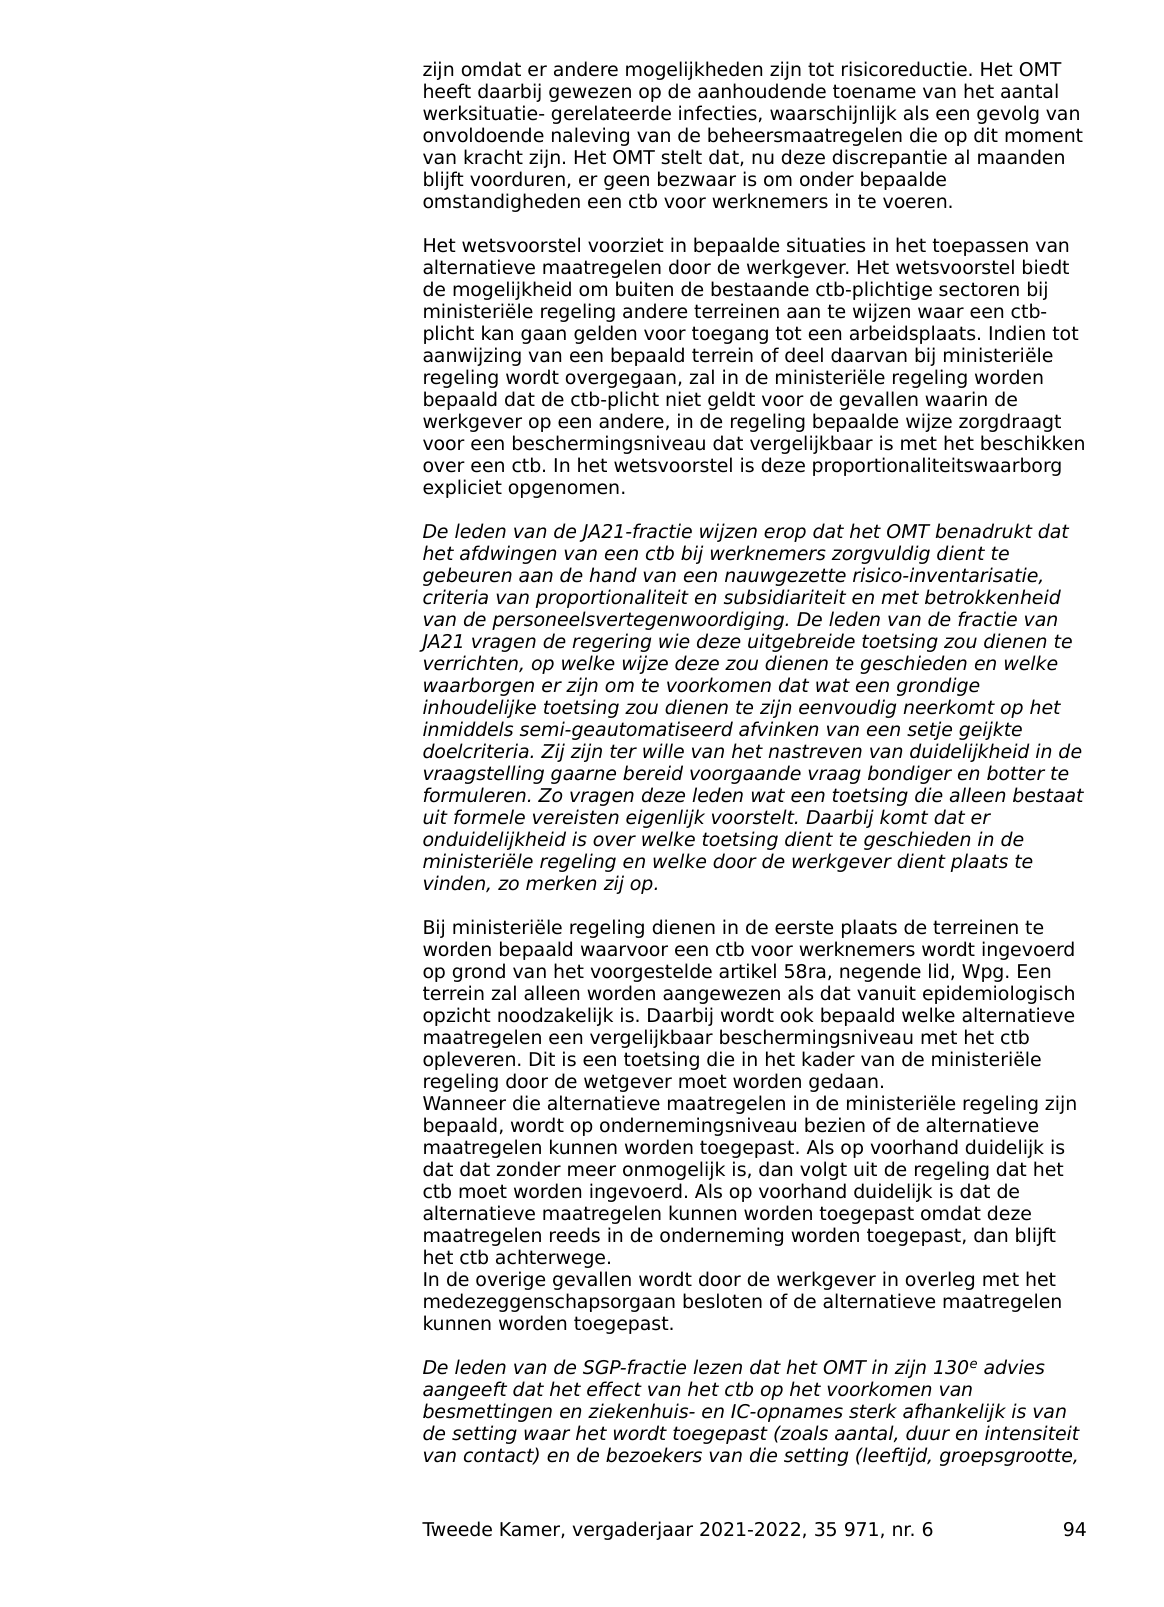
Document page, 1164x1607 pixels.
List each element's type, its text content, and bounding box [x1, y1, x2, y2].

text Wanneer die alternatieve maatregelen in de ministeriële regeling zijn bepaald, wordt op ondernemingsniveau bezien of de alternatieve maatregelen kunnen worden toegepast. Als op voorhand duidelijk is dat dat zonder meer onmogelijk is, dan volgt uit de regeling dat het ctb moet worden ingevoerd. Als op voorhand duidelijk is dat de alternatieve maatregelen kunnen worden toegepast omdat deze maatregelen reeds in de onderneming worden toegepast, dan blijft het ctb achterwege. [422, 1093, 1087, 1268]
text zijn omdat er andere mogelijkheden zijn tot risicoreductie. Het OMT heeft daarbij gewezen op de aanhoudende toename van het aantal werksituatie- gerelateerde infecties, waarschijnlijk als een gevolg van onvoldoende naleving van de beheersmaatregelen die op dit moment van kracht zijn. Het OMT stelt dat, nu deze discrepantie al maanden blijft voorduren, er geen bezwaar is om onder bepaalde omstandigheden een ctb voor werknemers in te voeren. [422, 59, 1087, 213]
text De leden van de SGP-fractie lezen dat het OMT in zijn 130e advies aangeeft dat het effect van het ctb op het voorkomen van besmettingen en ziekenhuis- en IC-opnames sterk afhankelijk is van de setting waar het wordt toegepast (zoals aantal, duur en intensiteit van contact) en de bezoekers van die setting (leeftijd, groepsgrootte, [422, 1357, 1087, 1467]
text In de overige gevallen wordt door de werkgever in overleg met het medezeggenschapsorgaan besloten of de alternatieve maatregelen kunnen worden toegepast. [422, 1268, 1087, 1334]
text De leden van de JA21-fractie wijzen erop dat het OMT benadrukt dat het afdwingen van een ctb bij werknemers zorgvuldig dient te gebeuren aan de hand van een nauwgezette risico-inventarisatie, criteria van proportionaliteit en subsidiariteit en met betrokkenheid van de personeelsvertegenwoordiging. De leden van de fractie van JA21 vragen de regering wie deze uitgebreide toetsing zou dienen te verrichten, op welke wijze deze zou dienen te geschieden en welke waarborgen er zijn om te voorkomen dat wat een grondige inhoudelijke toetsing zou dienen te zijn eenvoudig neerkomt op het inmiddels semi-geautomatiseerd afvinken van een setje geijkte doelcriteria. Zij zijn ter wille van het nastreven van duidelijkheid in de vraagstelling gaarne bereid voorgaande vraag bondiger en botter te formuleren. Zo vragen deze leden wat een toetsing die alleen bestaat uit formele vereisten eigenlijk voorstelt. Daarbij komt dat er onduidelijkheid is over welke toetsing dient te geschieden in de ministeriële regeling en welke door de werkgever dient plaats te vinden, zo merken zij op. [422, 521, 1087, 895]
text Bij ministeriële regeling dienen in de eerste plaats de terreinen te worden bepaald waarvoor een ctb voor werknemers wordt ingevoerd op grond van het voorgestelde artikel 58ra, negende lid, Wpg. Een terrein zal alleen worden aangewezen als dat vanuit epidemiologisch opzicht noodzakelijk is. Daarbij wordt ook bepaald welke alternatieve maatregelen een vergelijkbaar beschermingsniveau met het ctb opleveren. Dit is een toetsing die in het kader van de ministeriële regeling door de wetgever moet worden gedaan. [422, 917, 1087, 1093]
text Het wetsvoorstel voorziet in bepaalde situaties in het toepassen van alternatieve maatregelen door de werkgever. Het wetsvoorstel biedt de mogelijkheid om buiten de bestaande ctb-plichtige sectoren bij ministeriële regeling andere terreinen aan te wijzen waar een ctb-plicht kan gaan gelden voor toegang tot een arbeidsplaats. Indien tot aanwijzing van een bepaald terrein of deel daarvan bij ministeriële regeling wordt overgegaan, zal in de ministeriële regeling worden bepaald dat de ctb-plicht niet geldt voor de gevallen waarin de werkgever op een andere, in de regeling bepaalde wijze zorgdraagt voor een beschermingsniveau dat vergelijkbaar is met het beschikken over een ctb. In het wetsvoorstel is deze proportionaliteitswaarborg expliciet opgenomen. [422, 235, 1087, 499]
